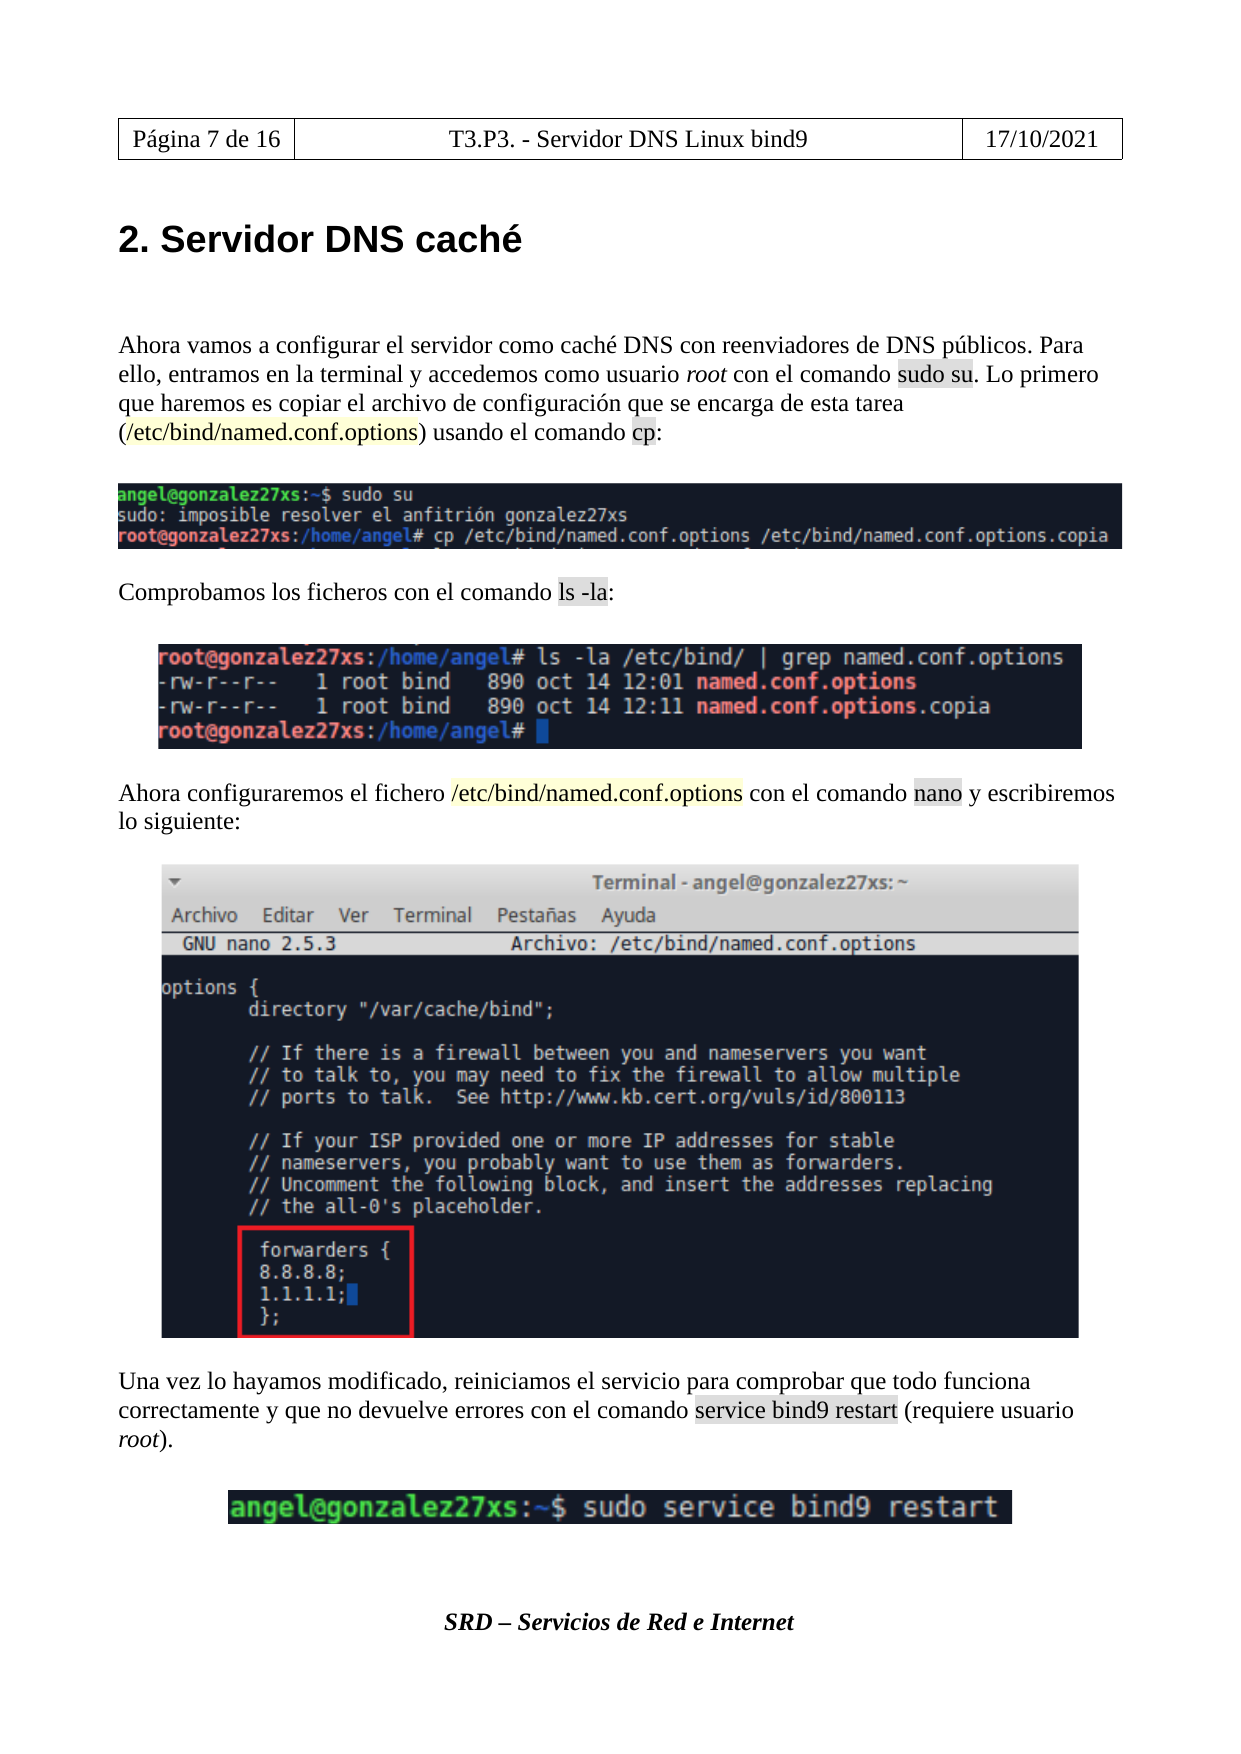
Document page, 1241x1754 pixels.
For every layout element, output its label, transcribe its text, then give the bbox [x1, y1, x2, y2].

picture [118, 483, 1123, 549]
text Ahora vamos a configurar el servidor como caché DNS con reenviadores de DNS públicos. Para ello, entramos en la terminal y accedemos como usuario root con el comando sudo su. Lo primero que haremos es copiar el archivo de configuración que se encarga de esta tarea (/etc/bind/named.conf.options) usando el comando cp: [118, 330, 1122, 445]
text Comprobamos los ficheros con el comando ls -la: [118, 577, 1122, 606]
text Una vez lo hayamos modificado, reiniciamos el servicio para comprobar que todo funciona correctamente y que no devuelve errores con el comando service bind9 restart (requiere usuario root). [118, 1366, 1122, 1452]
picture [228, 1490, 1013, 1524]
text Ahora configuraremos el fichero /etc/bind/named.conf.options con el comando nano y escribiremos lo siguiente: [118, 778, 1122, 835]
picture [161, 863, 1079, 1338]
subtitle 2. Servidor DNS caché [118, 217, 1122, 260]
picture [158, 644, 1082, 749]
